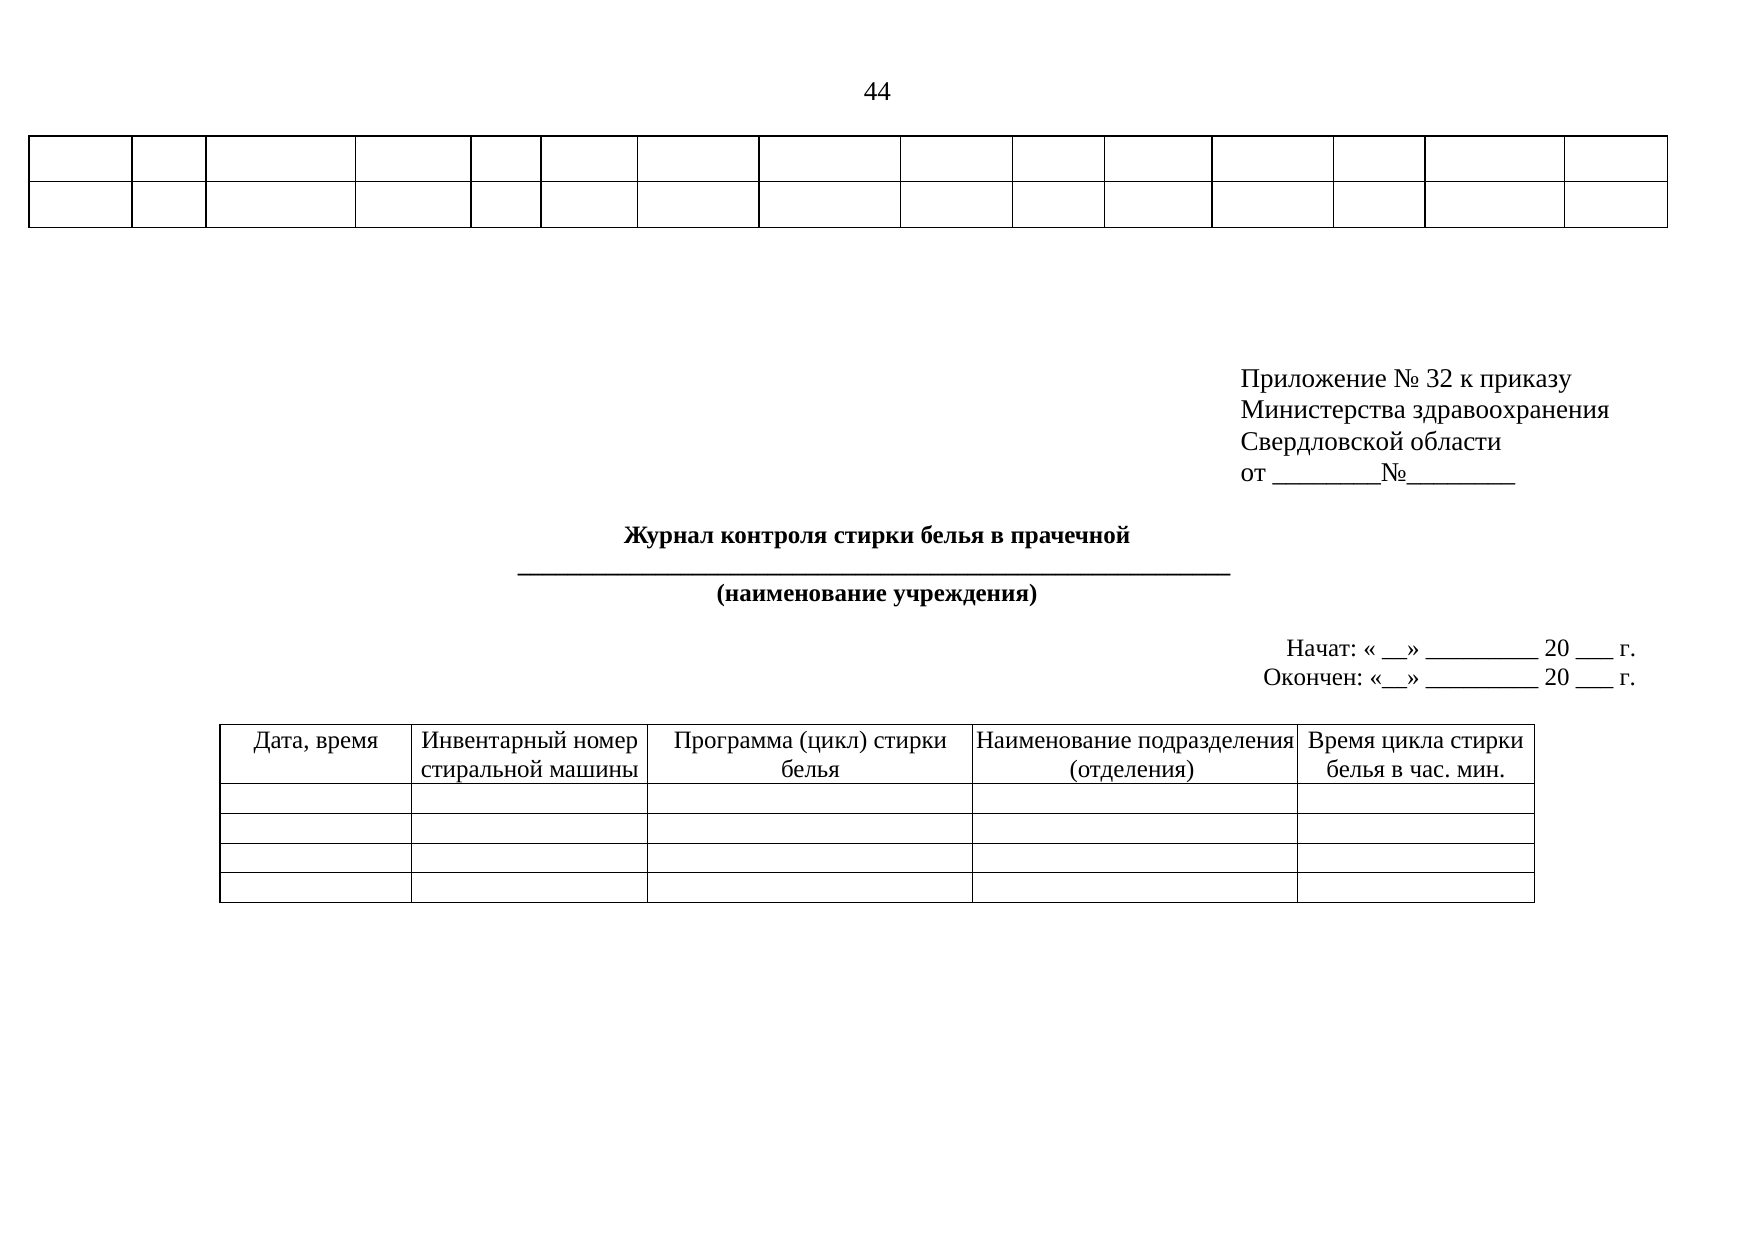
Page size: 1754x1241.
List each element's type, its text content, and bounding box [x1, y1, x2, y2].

table_header Наименование подразделения (отделения) [973, 725, 1297, 783]
table_cell [472, 137, 540, 181]
table_cell [1334, 137, 1424, 181]
text Журнал контроля стирки белья в прачечной [118, 521, 1636, 549]
text Министерства здравоохранения [118, 394, 1636, 425]
table_cell [1565, 182, 1667, 227]
table_cell [30, 137, 131, 181]
table_cell [412, 784, 647, 813]
table_cell [1668, 181, 1674, 227]
table_cell [901, 137, 1012, 181]
table_cell [412, 844, 647, 872]
text Начат: « __» _________ 20 ___ г. [118, 633, 1636, 662]
table_cell [1213, 182, 1333, 227]
table_cell [221, 844, 411, 872]
table_header Время цикла стирки белья в час. мин. [1298, 725, 1534, 783]
table_cell [648, 814, 972, 842]
table_cell [542, 182, 637, 227]
table_cell [412, 873, 647, 902]
table_cell [1565, 137, 1667, 181]
table_cell [973, 844, 1297, 872]
table_cell [133, 182, 205, 227]
table_cell [638, 182, 758, 227]
text Приложение № 32 к приказу [118, 362, 1636, 394]
table_cell [973, 814, 1297, 842]
table_cell [1013, 137, 1104, 181]
table_cell [1668, 135, 1674, 181]
table_cell [412, 814, 647, 842]
table_cell [1213, 137, 1333, 181]
table_cell [973, 873, 1297, 902]
table_cell [542, 137, 637, 181]
table_cell [1105, 182, 1211, 227]
text Окончен: «__» _________ 20 ___ г. [118, 662, 1636, 691]
table_cell [901, 182, 1012, 227]
table_cell [472, 182, 540, 227]
text Свердловской области [118, 425, 1636, 456]
table_cell [30, 182, 131, 227]
table_cell [1426, 137, 1564, 181]
text _________________________________________________________ (наименование учреждения) [118, 549, 1636, 607]
table_cell [638, 137, 758, 181]
table_cell [356, 182, 470, 227]
table_cell [1298, 784, 1534, 813]
table_cell [760, 137, 900, 181]
table_cell [221, 814, 411, 842]
table_header Инвентарный номер стиральной машины [412, 725, 647, 783]
table_cell [133, 137, 205, 181]
table_cell [648, 784, 972, 813]
table_cell [1298, 873, 1534, 902]
table_header Программа (цикл) стирки белья [648, 725, 972, 783]
table_cell [207, 182, 355, 227]
text от ________№________ [118, 456, 1636, 487]
table_cell [1298, 814, 1534, 842]
table_cell [1105, 137, 1211, 181]
table_cell [648, 844, 972, 872]
table_cell [221, 784, 411, 813]
table_header Дата, время [221, 725, 411, 783]
table_cell [760, 182, 900, 227]
table_cell [356, 137, 470, 181]
table_cell [221, 873, 411, 902]
table_cell [973, 784, 1297, 813]
table_cell [207, 137, 355, 181]
table_cell [648, 873, 972, 902]
table_cell [1298, 844, 1534, 872]
table_cell [1426, 182, 1564, 227]
table_cell [1013, 182, 1104, 227]
table_cell [1334, 182, 1424, 227]
